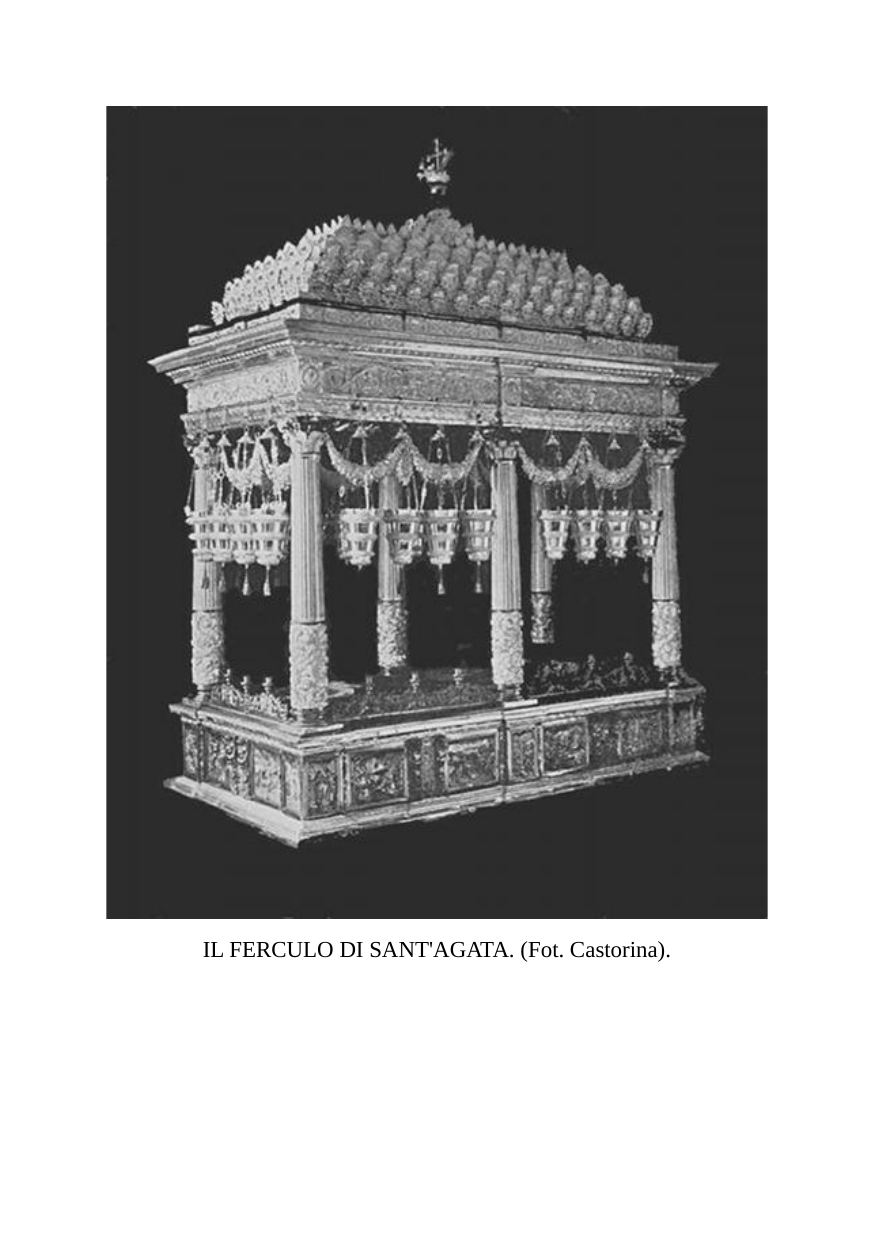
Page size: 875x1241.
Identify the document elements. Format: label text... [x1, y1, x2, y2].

text IL FERCULO DI SANT'AGATA. (Fot. Castorina). [106, 937, 768, 963]
picture [106, 106, 768, 919]
